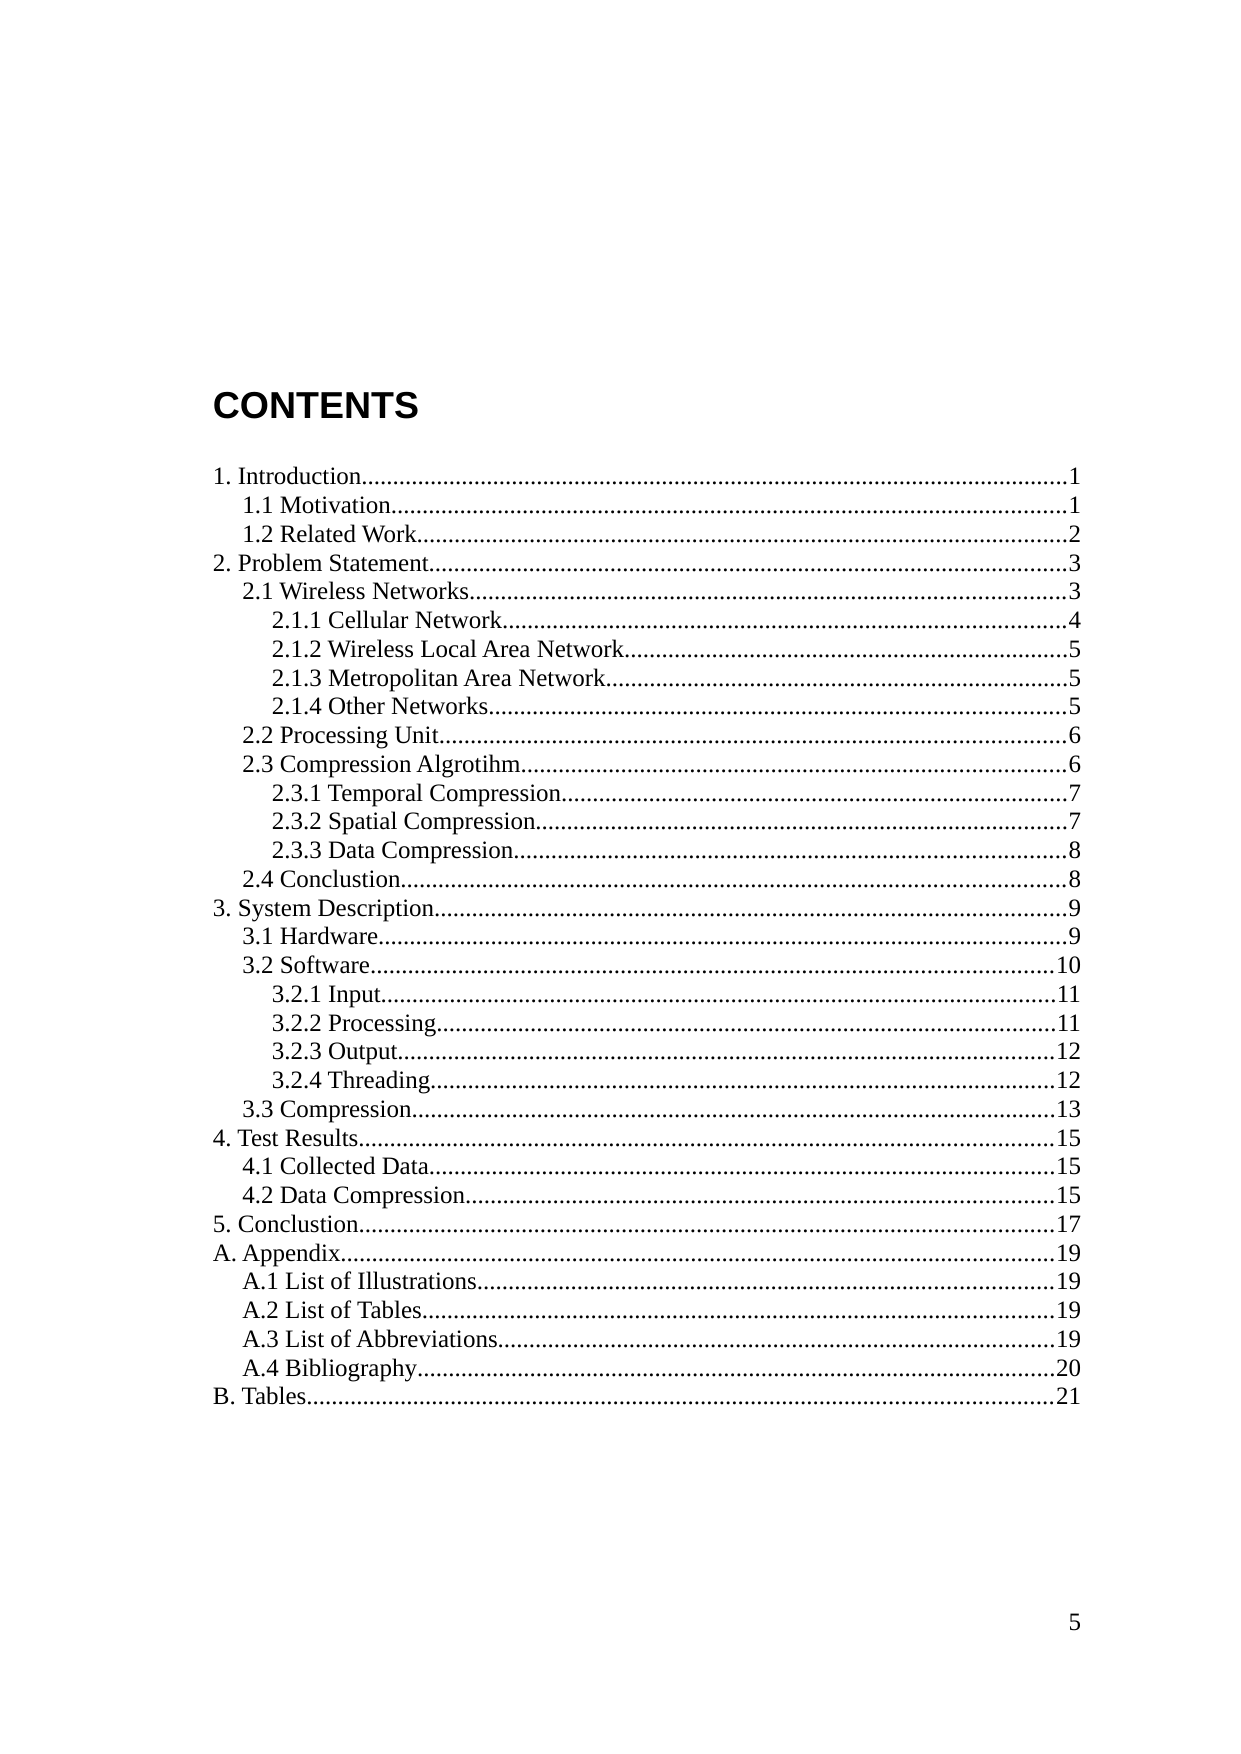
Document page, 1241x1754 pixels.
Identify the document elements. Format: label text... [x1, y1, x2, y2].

text 4. Test Results 15 [213, 1123, 1081, 1151]
text 1.1 Motivation 1 [242, 490, 1081, 519]
text A.2 List of Tables 19 [242, 1295, 1081, 1324]
text 3.1 Hardware 9 [242, 921, 1081, 950]
text A.4 Bibliography 20 [242, 1353, 1081, 1381]
text 2. Problem Statement 3 [213, 548, 1081, 576]
text 3.2.1 Input 11 [272, 979, 1081, 1008]
text 2.4 Conclustion 8 [242, 864, 1081, 893]
text Contents [213, 383, 1081, 426]
text A.1 List of Illustrations 19 [242, 1266, 1081, 1295]
text 2.1.4 Other Networks 5 [272, 691, 1081, 720]
text A.3 List of Abbreviations 19 [242, 1324, 1081, 1353]
text 3.2 Software 10 [242, 950, 1081, 979]
text A. Appendix 19 [213, 1238, 1081, 1266]
text 2.3.1 Temporal Compression 7 [272, 778, 1081, 806]
text 3.2.3 Output 12 [272, 1036, 1081, 1065]
text 2.2 Processing Unit 6 [242, 720, 1081, 749]
text B. Tables 21 [213, 1381, 1081, 1410]
text 4.2 Data Compression 15 [242, 1180, 1081, 1209]
text 4.1 Collected Data 15 [242, 1151, 1081, 1180]
text 2.3 Compression Algrotihm 6 [242, 749, 1081, 778]
text 2.3.2 Spatial Compression 7 [272, 806, 1081, 835]
text 3. System Description 9 [213, 893, 1081, 921]
text 2.1.2 Wireless Local Area Network 5 [272, 634, 1081, 663]
text 1.2 Related Work 2 [242, 519, 1081, 548]
text 1. Introduction 1 [213, 461, 1081, 490]
text 3.2.4 Threading 12 [272, 1065, 1081, 1094]
text 2.1.1 Cellular Network 4 [272, 605, 1081, 634]
text 2.1.3 Metropolitan Area Network 5 [272, 663, 1081, 691]
text 3.3 Compression 13 [242, 1094, 1081, 1123]
text 5. Conclustion 17 [213, 1209, 1081, 1238]
text 3.2.2 Processing 11 [272, 1008, 1081, 1036]
text 2.1 Wireless Networks 3 [242, 576, 1081, 605]
text 2.3.3 Data Compression 8 [272, 835, 1081, 864]
